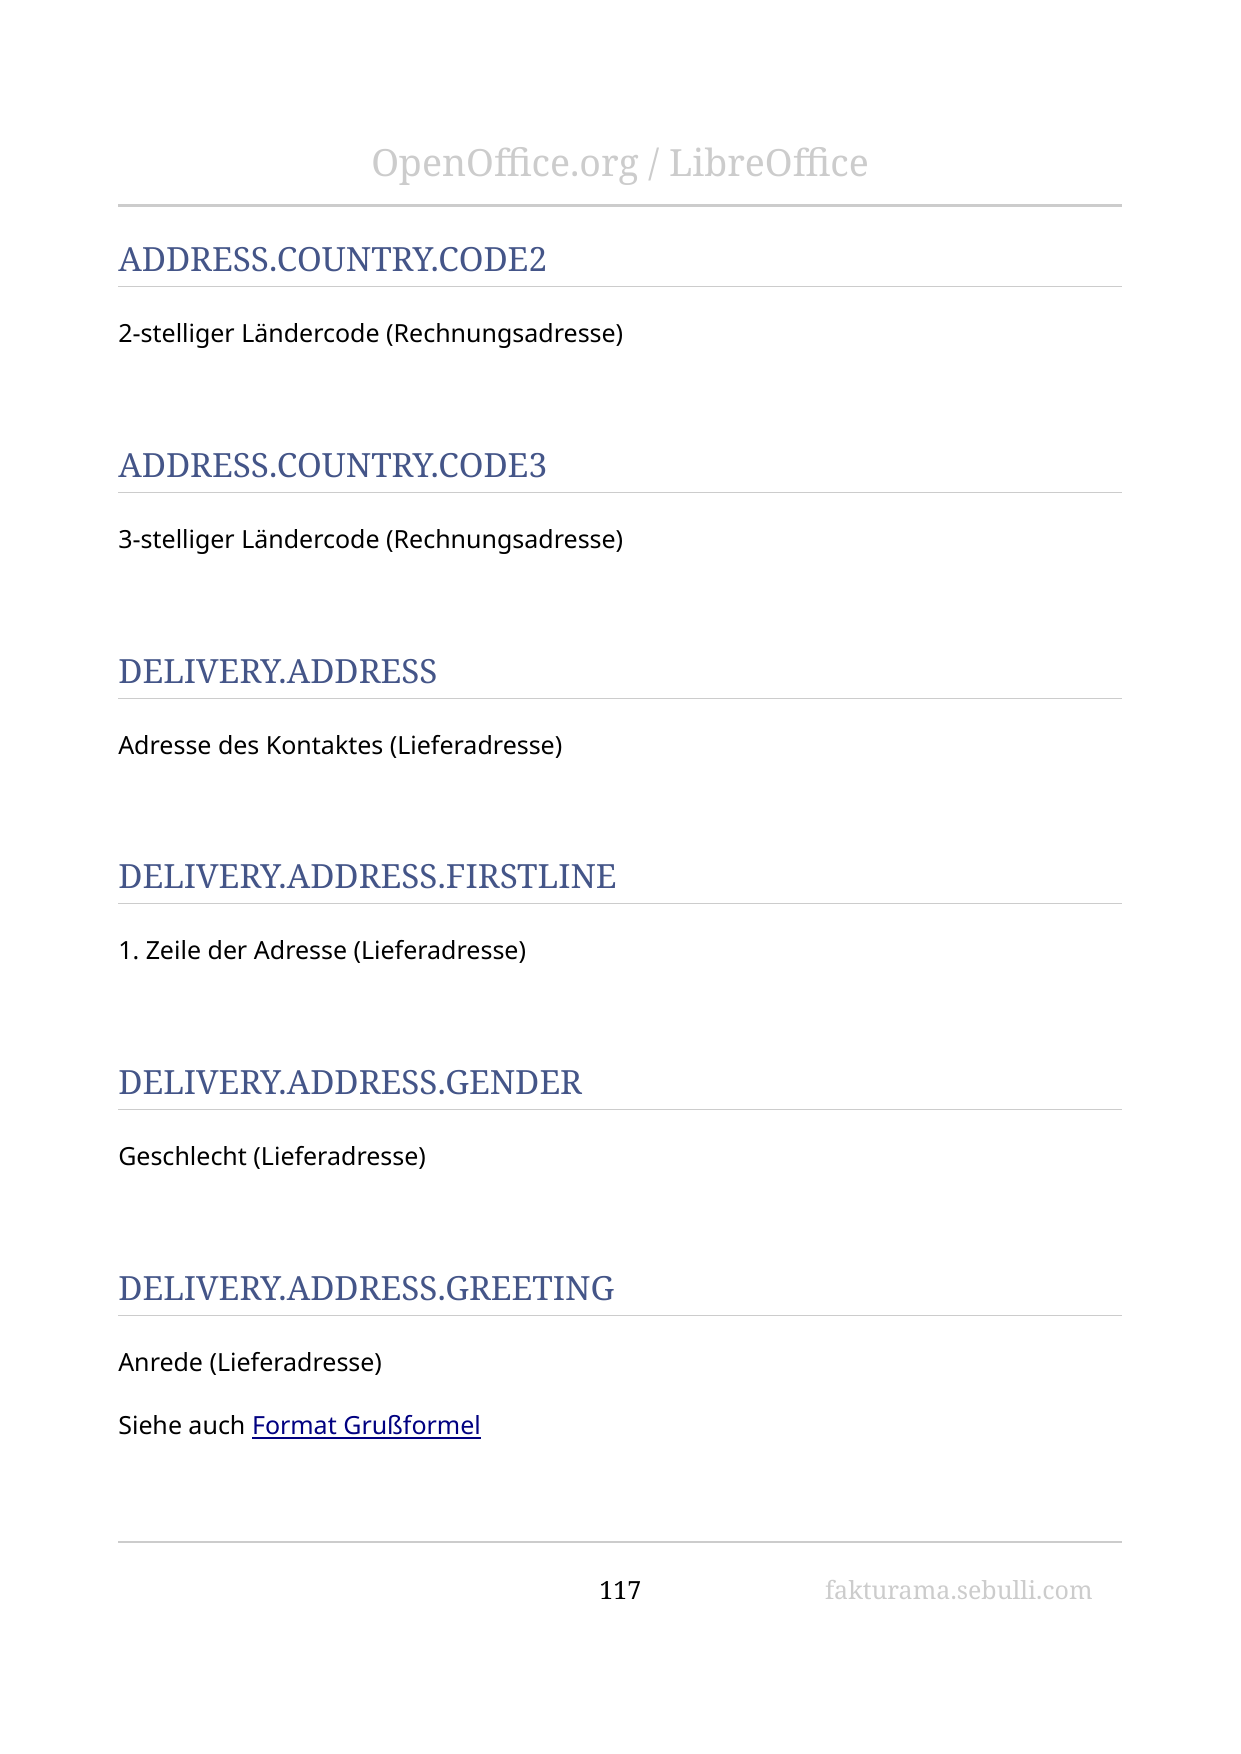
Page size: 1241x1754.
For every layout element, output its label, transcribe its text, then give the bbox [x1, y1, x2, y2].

text 1. Zeile der Adresse (Lieferadresse) [118, 933, 1122, 967]
text Geschlecht (Lieferadresse) [118, 1139, 1122, 1173]
text 3-stelliger Ländercode (Rechnungsadresse) [118, 522, 1122, 556]
subtitle DELIVERY.ADDRESS.FIRSTLINE [118, 853, 1122, 903]
subtitle DELIVERY.ADDRESS.GREETING [118, 1265, 1122, 1315]
subtitle ADDRESS.COUNTRY.CODE3 [118, 442, 1122, 492]
text 2-stelliger Ländercode (Rechnungsadresse) [118, 316, 1122, 350]
subtitle ADDRESS.COUNTRY.CODE2 [118, 236, 1122, 286]
subtitle DELIVERY.ADDRESS [118, 648, 1122, 698]
subtitle DELIVERY.ADDRESS.GENDER [118, 1059, 1122, 1109]
text Adresse des Kontaktes (Lieferadresse) [118, 727, 1122, 761]
text Siehe auch Format Grußformel [118, 1408, 1122, 1442]
text Anrede (Lieferadresse) [118, 1344, 1122, 1378]
